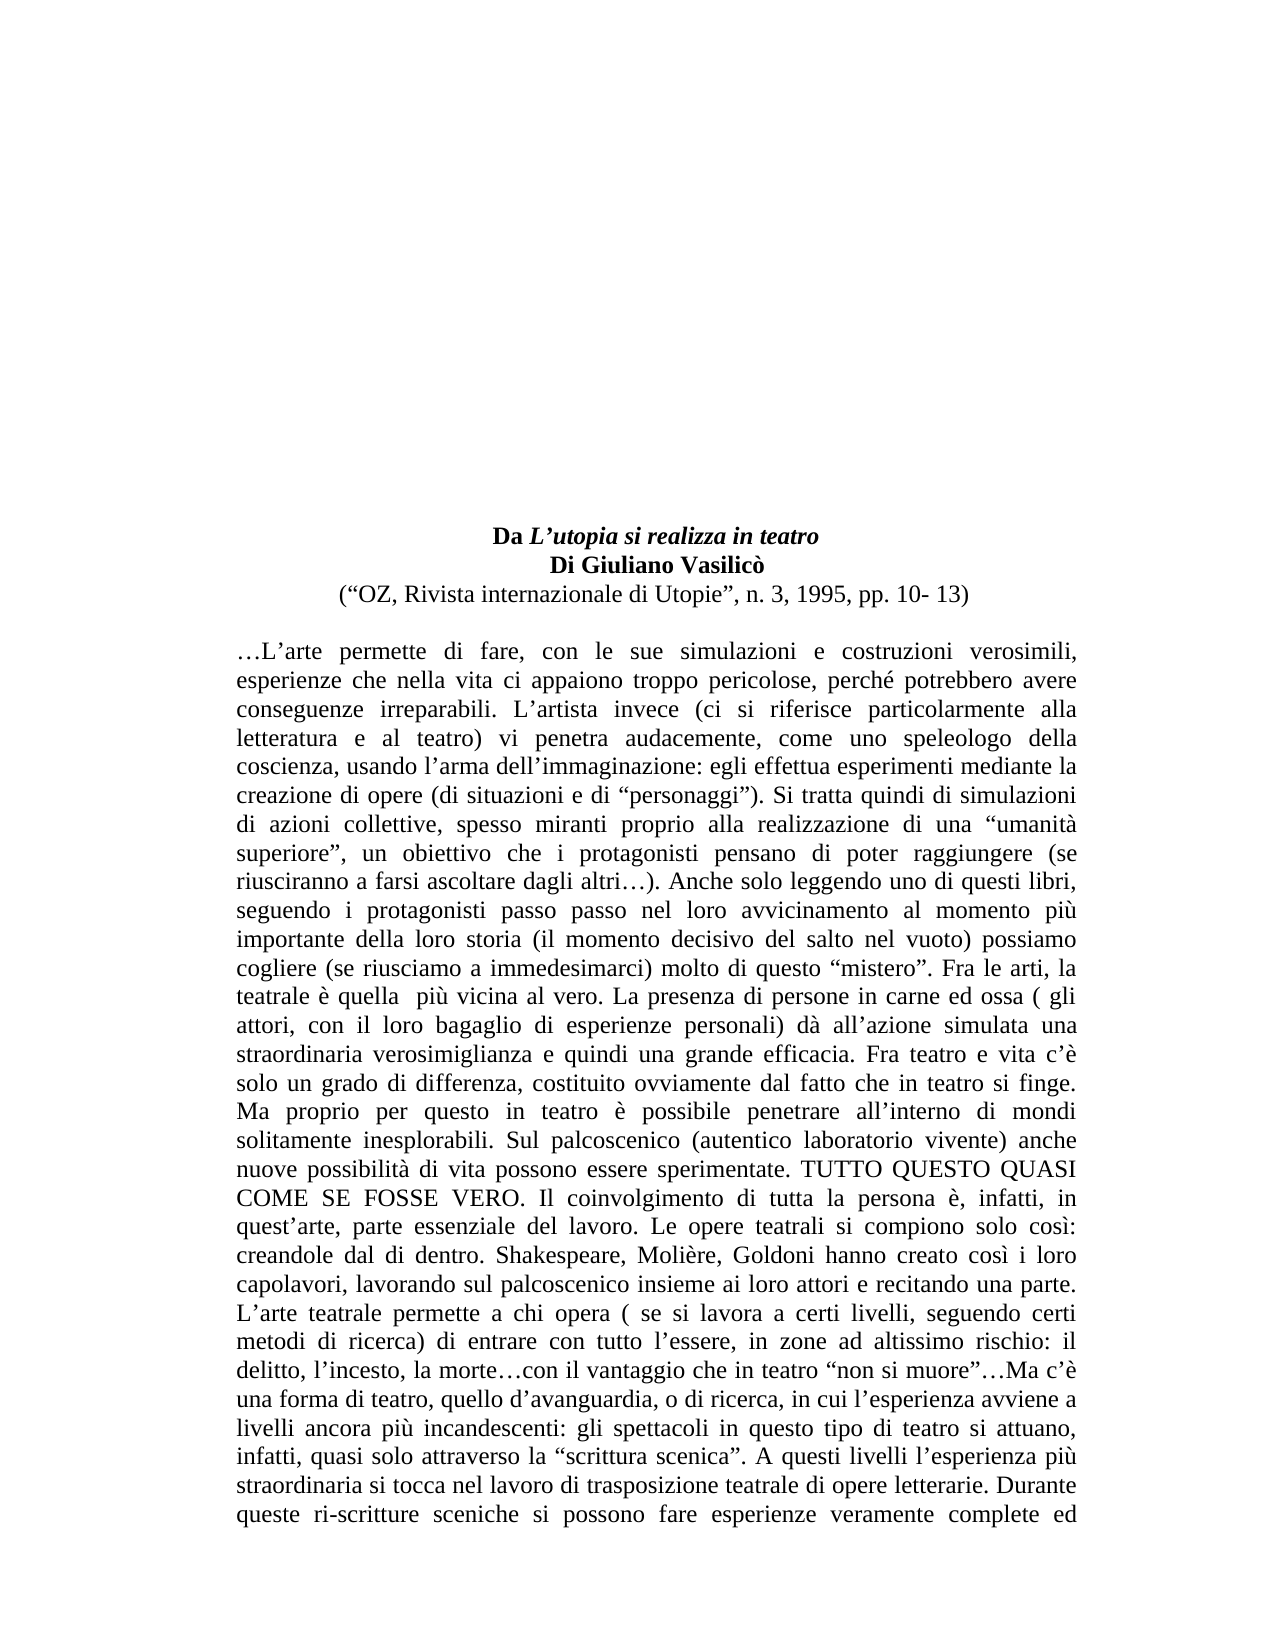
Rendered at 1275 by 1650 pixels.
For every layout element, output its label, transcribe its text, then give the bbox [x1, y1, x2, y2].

text …L’arte permette di fare, con le sue simulazioni e costruzioni verosimili, esperienze che nella vita ci appaiono troppo pericolose, perché potrebbero avere conseguenze irreparabili. L’artista invece (ci si riferisce particolarmente alla letteratura e al teatro) vi penetra audacemente, come uno speleologo della coscienza, usando l’arma dell’immaginazione: egli effettua esperimenti mediante la creazione di opere (di situazioni e di “personaggi”). Si tratta quindi di simulazioni di azioni collettive, spesso miranti proprio alla realizzazione di una “umanità superiore”, un obiettivo che i protagonisti pensano di poter raggiungere (se riusciranno a farsi ascoltare dagli altri…). Anche solo leggendo uno di questi libri, seguendo i protagonisti passo passo nel loro avvicinamento al momento più importante della loro storia (il momento decisivo del salto nel vuoto) possiamo cogliere (se riusciamo a immedesimarci) molto di questo “mistero”. Fra le arti, la teatrale è quella più vicina al vero. La presenza di persone in carne ed ossa ( gli attori, con il loro bagaglio di esperienze personali) dà all’azione simulata una straordinaria verosimiglianza e quindi una grande efficacia. Fra teatro e vita c’è solo un grado di differenza, costituito ovviamente dal fatto che in teatro si finge. Ma proprio per questo in teatro è possibile penetrare all’interno di mondi solitamente inesplorabili. Sul palcoscenico (autentico laboratorio vivente) anche nuove possibilità di vita possono essere sperimentate. TUTTO QUESTO QUASI COME SE FOSSE VERO. Il coinvolgimento di tutta la persona è, infatti, in quest’arte, parte essenziale del lavoro. Le opere teatrali si compiono solo così: creandole dal di dentro. Shakespeare, Molière, Goldoni hanno creato così i loro capolavori, lavorando sul palcoscenico insieme ai loro attori e recitando una parte. L’arte teatrale permette a chi opera ( se si lavora a certi livelli, seguendo certi metodi di ricerca) di entrare con tutto l’essere, in zone ad altissimo rischio: il delitto, l’incesto, la morte…con il vantaggio che in teatro “non si muore”…Ma c’è una forma di teatro, quello d’avanguardia, o di ricerca, in cui l’esperienza avviene a livelli ancora più incandescenti: gli spettacoli in questo tipo di teatro si attuano, infatti, quasi solo attraverso la “scrittura scenica”. A questi livelli l’esperienza più straordinaria si tocca nel lavoro di trasposizione teatrale di opere letterarie. Durante queste ri-scritture sceniche si possono fare esperienze veramente complete ed [236, 636, 1078, 1528]
text Da L’utopia si realizza in teatro [236, 521, 1078, 550]
text Di Giuliano Vasilicò [236, 550, 1078, 579]
text (“OZ, Rivista internazionale di Utopie”, n. 3, 1995, pp. 10- 13) [236, 579, 1078, 608]
